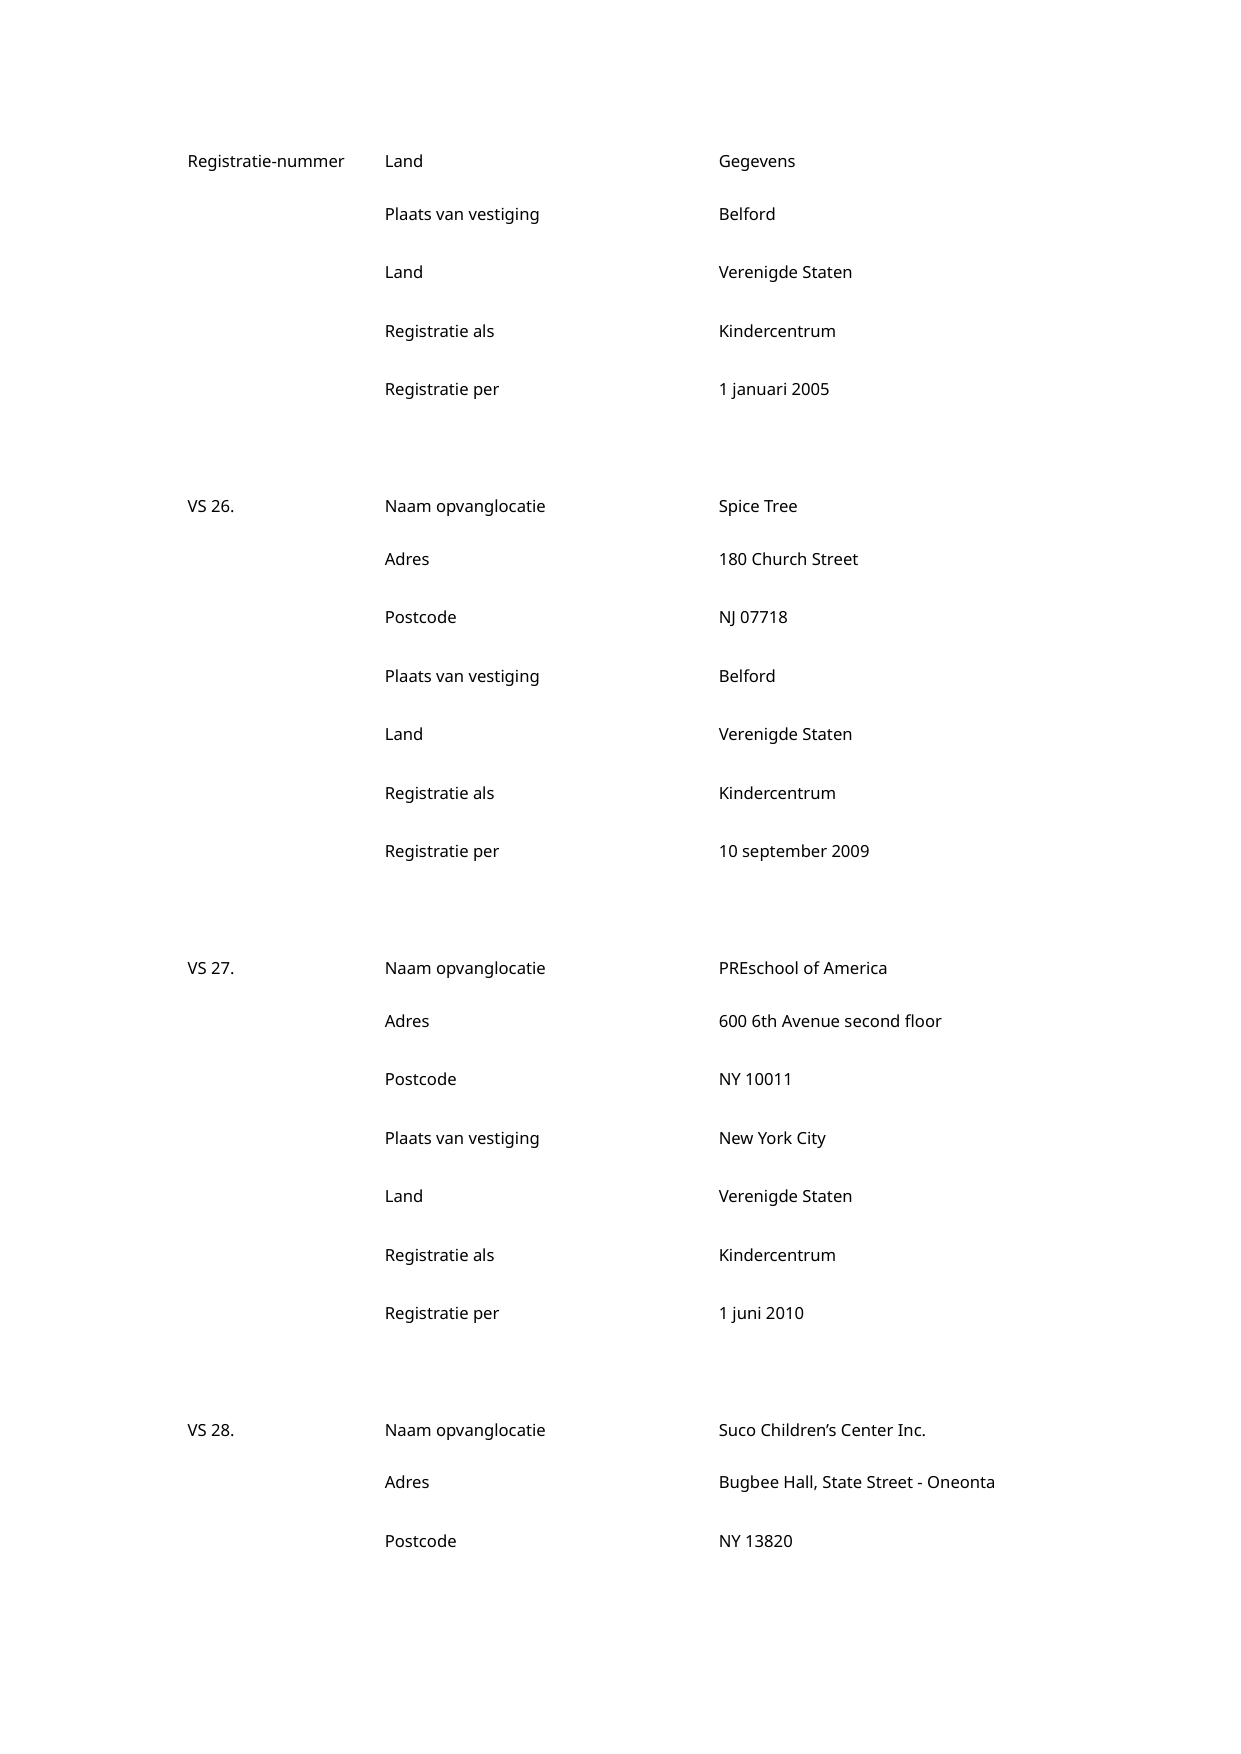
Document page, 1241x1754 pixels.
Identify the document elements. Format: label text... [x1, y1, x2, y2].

table_cell Adres [385, 1009, 718, 1068]
table_cell Registratie als [385, 781, 718, 840]
table_cell [385, 1360, 718, 1418]
table_cell [385, 436, 718, 495]
table_cell NY 10011 [719, 1068, 1053, 1126]
table_cell [719, 1360, 1053, 1418]
table_cell [188, 723, 384, 781]
table_cell [188, 261, 384, 319]
table_cell [385, 898, 718, 957]
table_cell Adres [385, 548, 718, 606]
table_cell Registratie per [385, 378, 718, 436]
table_cell Registratie als [385, 1243, 718, 1302]
table_cell [188, 665, 384, 723]
table_cell [188, 1243, 384, 1302]
table_cell 10 september 2009 [719, 840, 1053, 898]
table_cell 1 januari 2005 [719, 378, 1053, 436]
table_cell NJ 07718 [719, 606, 1053, 664]
table_cell [188, 606, 384, 664]
table_header Land [385, 150, 718, 203]
table_cell Land [385, 261, 718, 319]
table_cell Naam opvanglocatie [385, 495, 718, 548]
table_cell Belford [719, 203, 1053, 261]
table_cell [188, 1009, 384, 1068]
table_cell Verenigde Staten [719, 261, 1053, 319]
table_cell 180 Church Street [719, 548, 1053, 606]
table_cell [188, 548, 384, 606]
table_cell Spice Tree [719, 495, 1053, 548]
table_cell Plaats van vestiging [385, 203, 718, 261]
table_cell [188, 1068, 384, 1126]
table_cell Naam opvanglocatie [385, 1419, 718, 1471]
table_header Gegevens [719, 150, 1053, 203]
table_cell [188, 1530, 384, 1588]
table_cell Verenigde Staten [719, 723, 1053, 781]
table_cell VS 26. [188, 495, 384, 548]
table_cell Postcode [385, 1530, 718, 1588]
table_cell VS 27. [188, 957, 384, 1009]
table_cell [188, 898, 384, 957]
table_cell [188, 781, 384, 840]
table_cell Bugbee Hall, State Street - Oneonta [719, 1471, 1053, 1529]
table_cell New York City [719, 1126, 1053, 1185]
table_cell NY 13820 [719, 1530, 1053, 1588]
table_header Registratie-nummer [188, 150, 384, 203]
table_cell [719, 436, 1053, 495]
table_cell [188, 320, 384, 378]
table_cell Registratie per [385, 1302, 718, 1360]
table_cell Kindercentrum [719, 781, 1053, 840]
table_cell Registratie als [385, 320, 718, 378]
table_cell Postcode [385, 1068, 718, 1126]
table_cell Plaats van vestiging [385, 665, 718, 723]
table_cell [188, 1185, 384, 1243]
table_cell [188, 1471, 384, 1529]
table_cell [188, 1302, 384, 1360]
table_cell Suco Children’s Center Inc. [719, 1419, 1053, 1471]
table_cell Kindercentrum [719, 1243, 1053, 1302]
table_cell Verenigde Staten [719, 1185, 1053, 1243]
table_cell Adres [385, 1471, 718, 1529]
table_cell Registratie per [385, 840, 718, 898]
table_cell Naam opvanglocatie [385, 957, 718, 1009]
table_cell [188, 378, 384, 436]
table_cell 600 6th Avenue second floor [719, 1009, 1053, 1068]
table_cell [188, 203, 384, 261]
table_cell VS 28. [188, 1419, 384, 1471]
table_cell Kindercentrum [719, 320, 1053, 378]
table_cell [188, 1126, 384, 1185]
table_cell Plaats van vestiging [385, 1126, 718, 1185]
table_cell Belford [719, 665, 1053, 723]
table_cell [719, 898, 1053, 957]
table_cell 1 juni 2010 [719, 1302, 1053, 1360]
table_cell Land [385, 1185, 718, 1243]
table_cell [188, 1360, 384, 1418]
table_cell PREschool of America [719, 957, 1053, 1009]
table_cell [188, 436, 384, 495]
table_cell Land [385, 723, 718, 781]
table_cell [188, 840, 384, 898]
table_cell Postcode [385, 606, 718, 664]
